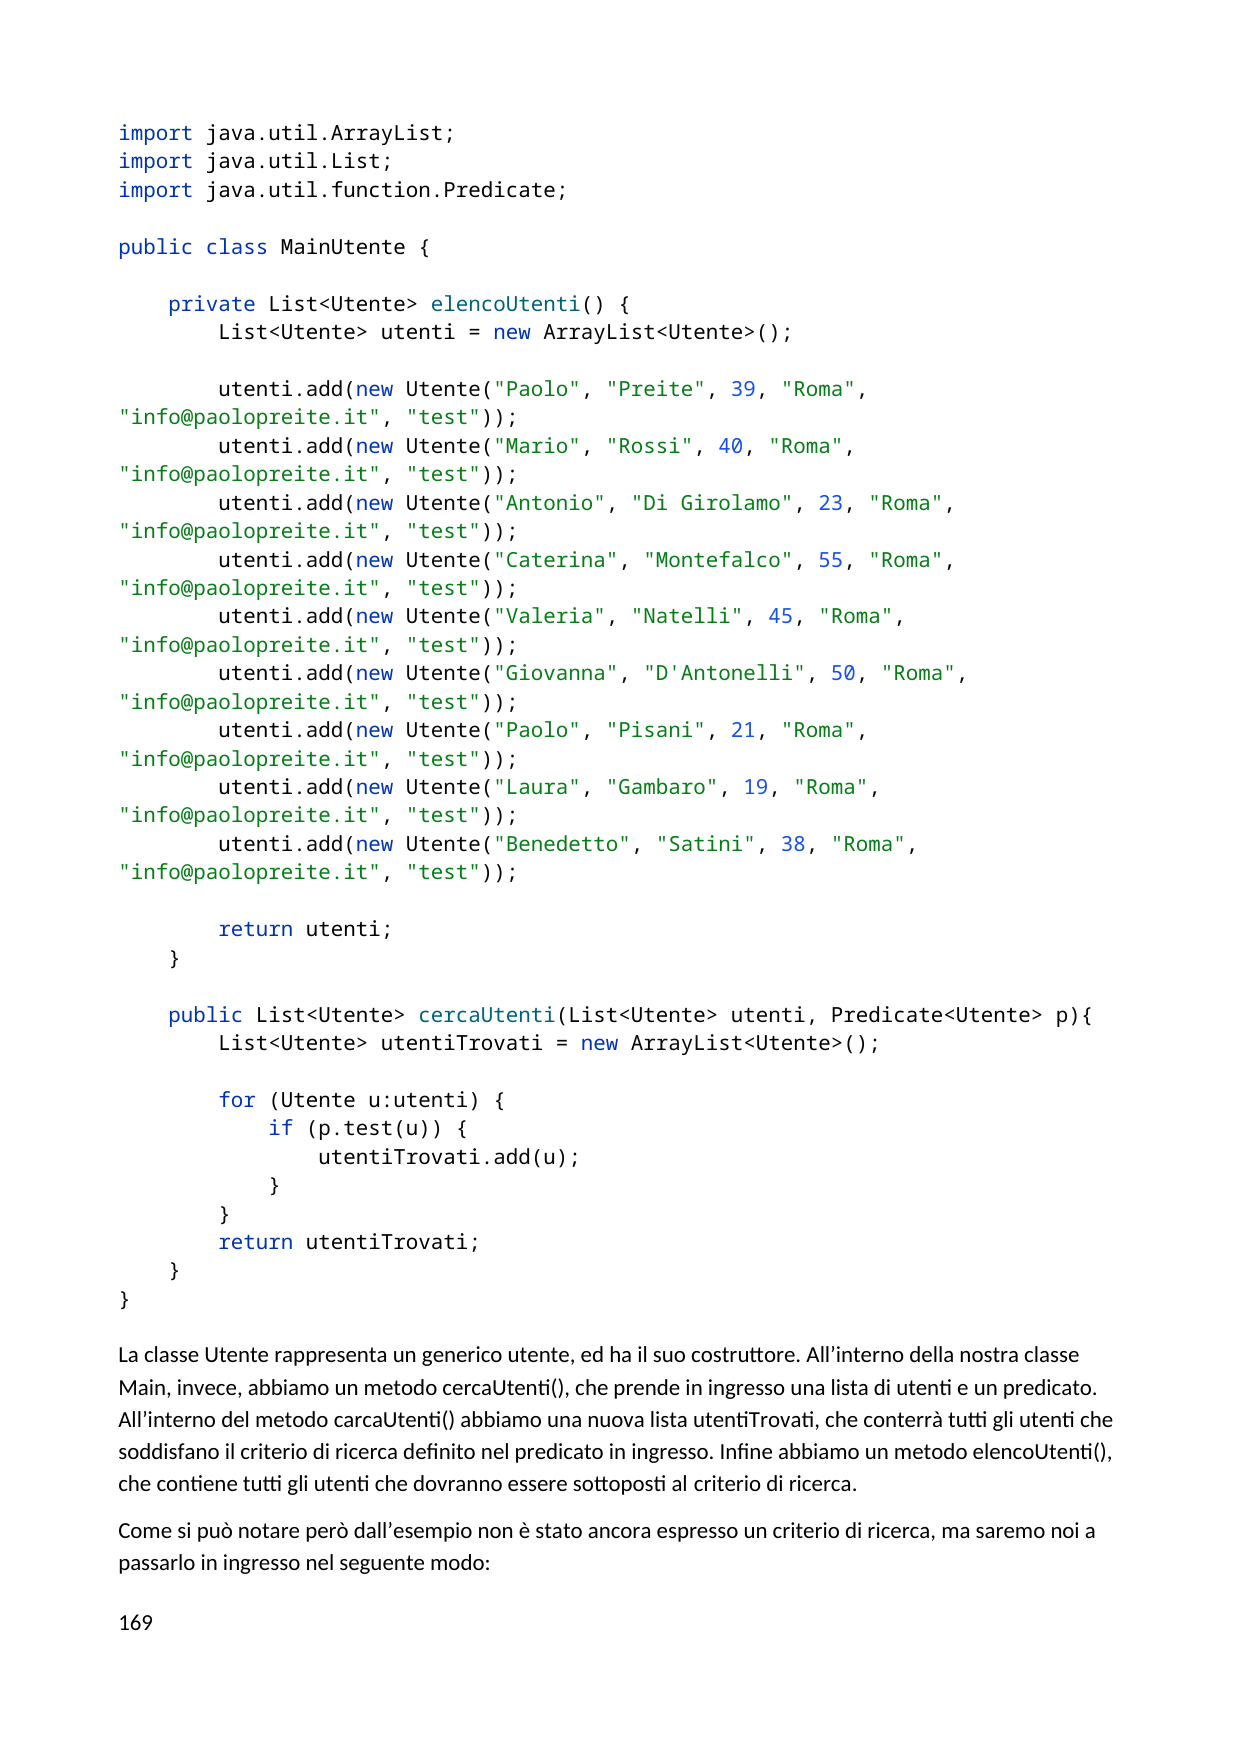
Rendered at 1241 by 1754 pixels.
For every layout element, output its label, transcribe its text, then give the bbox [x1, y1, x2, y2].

text import java.util.ArrayList; import java.util.List; import java.util.function.Predicate; public class MainUtente { private List<Utente> elencoUtenti() { List<Utente> utenti = new ArrayList<Utente>(); utenti.add(new Utente("Paolo", "Preite", 39, "Roma", "info@paolopreite.it", "test")); utenti.add(new Utente("Mario", "Rossi", 40, "Roma", "info@paolopreite.it", "test")); utenti.add(new Utente("Antonio", "Di Girolamo", 23, "Roma", "info@paolopreite.it", "test")); utenti.add(new Utente("Caterina", "Montefalco", 55, "Roma", "info@paolopreite.it", "test")); utenti.add(new Utente("Valeria", "Natelli", 45, "Roma", "info@paolopreite.it", "test")); utenti.add(new Utente("Giovanna", "D'Antonelli", 50, "Roma", "info@paolopreite.it", "test")); utenti.add(new Utente("Paolo", "Pisani", 21, "Roma", "info@paolopreite.it", "test")); utenti.add(new Utente("Laura", "Gambaro", 19, "Roma", "info@paolopreite.it", "test")); utenti.add(new Utente("Benedetto", "Satini", 38, "Roma", "info@paolopreite.it", "test")); return utenti; } public List<Utente> cercaUtenti(List<Utente> utenti, Predicate<Utente> p){ List<Utente> utentiTrovati = new ArrayList<Utente>(); for (Utente u:utenti) { if (p.test(u)) { utentiTrovati.add(u); } } return utentiTrovati; } } [118, 118, 1122, 1341]
text La classe Utente rappresenta un generico utente, ed ha il suo costruttore. All’interno della nostra classe Main, invece, abbiamo un metodo cercaUtenti(), che prende in ingresso una lista di utenti e un predicato. All’interno del metodo carcaUtenti() abbiamo una nuova lista utentiTrovati, che conterrà tutti gli utenti che soddisfano il criterio di ricerca definito nel predicato in ingresso. Infine abbiamo un metodo elencoUtenti(), che contiene tutti gli utenti che dovranno essere sottoposti al criterio di ricerca. [118, 1341, 1122, 1497]
text Come si può notare però dall’esempio non è stato ancora espresso un criterio di ricerca, ma saremo noi a passarlo in ingresso nel seguente modo: [118, 1516, 1122, 1576]
